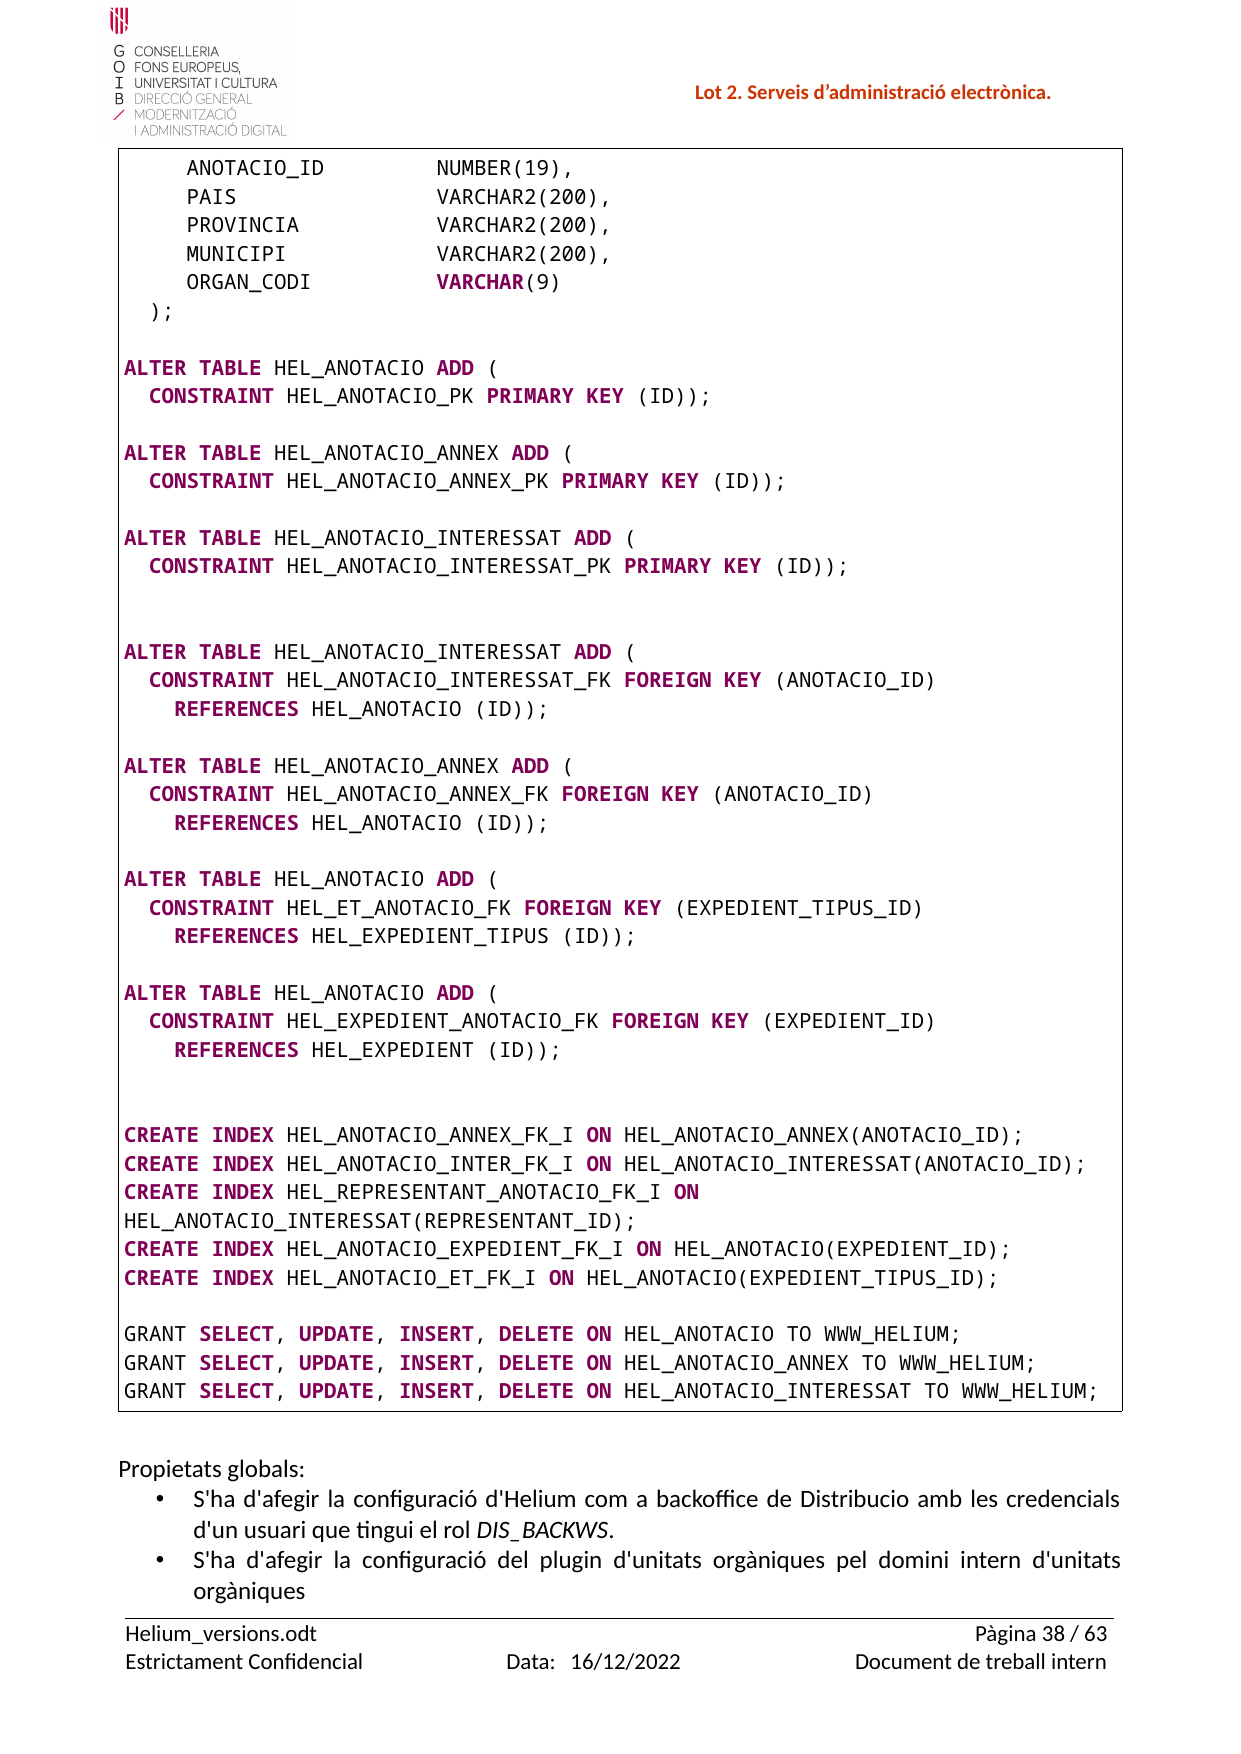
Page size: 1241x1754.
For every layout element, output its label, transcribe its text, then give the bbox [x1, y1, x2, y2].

table_header ANOTACIO_ID NUMBER(19), PAIS VARCHAR2(200), PROVINCIA VARCHAR2(200), MUNICIPI VARCHAR2(200), ORGAN_CODI VARCHAR(9) ); ALTER TABLE HEL_ANOTACIO ADD ( CONSTRAINT HEL_ANOTACIO_PK PRIMARY KEY (ID)); ALTER TABLE HEL_ANOTACIO_ANNEX ADD ( CONSTRAINT HEL_ANOTACIO_ANNEX_PK PRIMARY KEY (ID)); ALTER TABLE HEL_ANOTACIO_INTERESSAT ADD ( CONSTRAINT HEL_ANOTACIO_INTERESSAT_PK PRIMARY KEY (ID)); ALTER TABLE HEL_ANOTACIO_INTERESSAT ADD ( CONSTRAINT HEL_ANOTACIO_INTERESSAT_FK FOREIGN KEY (ANOTACIO_ID) REFERENCES HEL_ANOTACIO (ID)); ALTER TABLE HEL_ANOTACIO_ANNEX ADD ( CONSTRAINT HEL_ANOTACIO_ANNEX_FK FOREIGN KEY (ANOTACIO_ID) REFERENCES HEL_ANOTACIO (ID)); ALTER TABLE HEL_ANOTACIO ADD ( CONSTRAINT HEL_ET_ANOTACIO_FK FOREIGN KEY (EXPEDIENT_TIPUS_ID) REFERENCES HEL_EXPEDIENT_TIPUS (ID)); ALTER TABLE HEL_ANOTACIO ADD ( CONSTRAINT HEL_EXPEDIENT_ANOTACIO_FK FOREIGN KEY (EXPEDIENT_ID) REFERENCES HEL_EXPEDIENT (ID)); CREATE INDEX HEL_ANOTACIO_ANNEX_FK_I ON HEL_ANOTACIO_ANNEX(ANOTACIO_ID); CREATE INDEX HEL_ANOTACIO_INTER_FK_I ON HEL_ANOTACIO_INTERESSAT(ANOTACIO_ID); CREATE INDEX HEL_REPRESENTANT_ANOTACIO_FK_I ON HEL_ANOTACIO_INTERESSAT(REPRESENTANT_ID); CREATE INDEX HEL_ANOTACIO_EXPEDIENT_FK_I ON HEL_ANOTACIO(EXPEDIENT_ID); CREATE INDEX HEL_ANOTACIO_ET_FK_I ON HEL_ANOTACIO(EXPEDIENT_TIPUS_ID); GRANT SELECT, UPDATE, INSERT, DELETE ON HEL_ANOTACIO TO WWW_HELIUM; GRANT SELECT, UPDATE, INSERT, DELETE ON HEL_ANOTACIO_ANNEX TO WWW_HELIUM; GRANT SELECT, UPDATE, INSERT, DELETE ON HEL_ANOTACIO_INTERESSAT TO WWW_HELIUM; [119, 149, 1122, 1411]
text Propietats globals: [118, 1453, 1122, 1483]
picture [100, 0, 297, 144]
list S'ha d'afegir la configuració del plugin d'unitats orgàniques pel domini intern d'unitats orgàniques [156, 1544, 1122, 1606]
list S'ha d'afegir la configuració d'Helium com a backoffice de Distribucio amb les credencials d'un usuari que tingui el rol DIS_BACKWS. [156, 1483, 1122, 1544]
